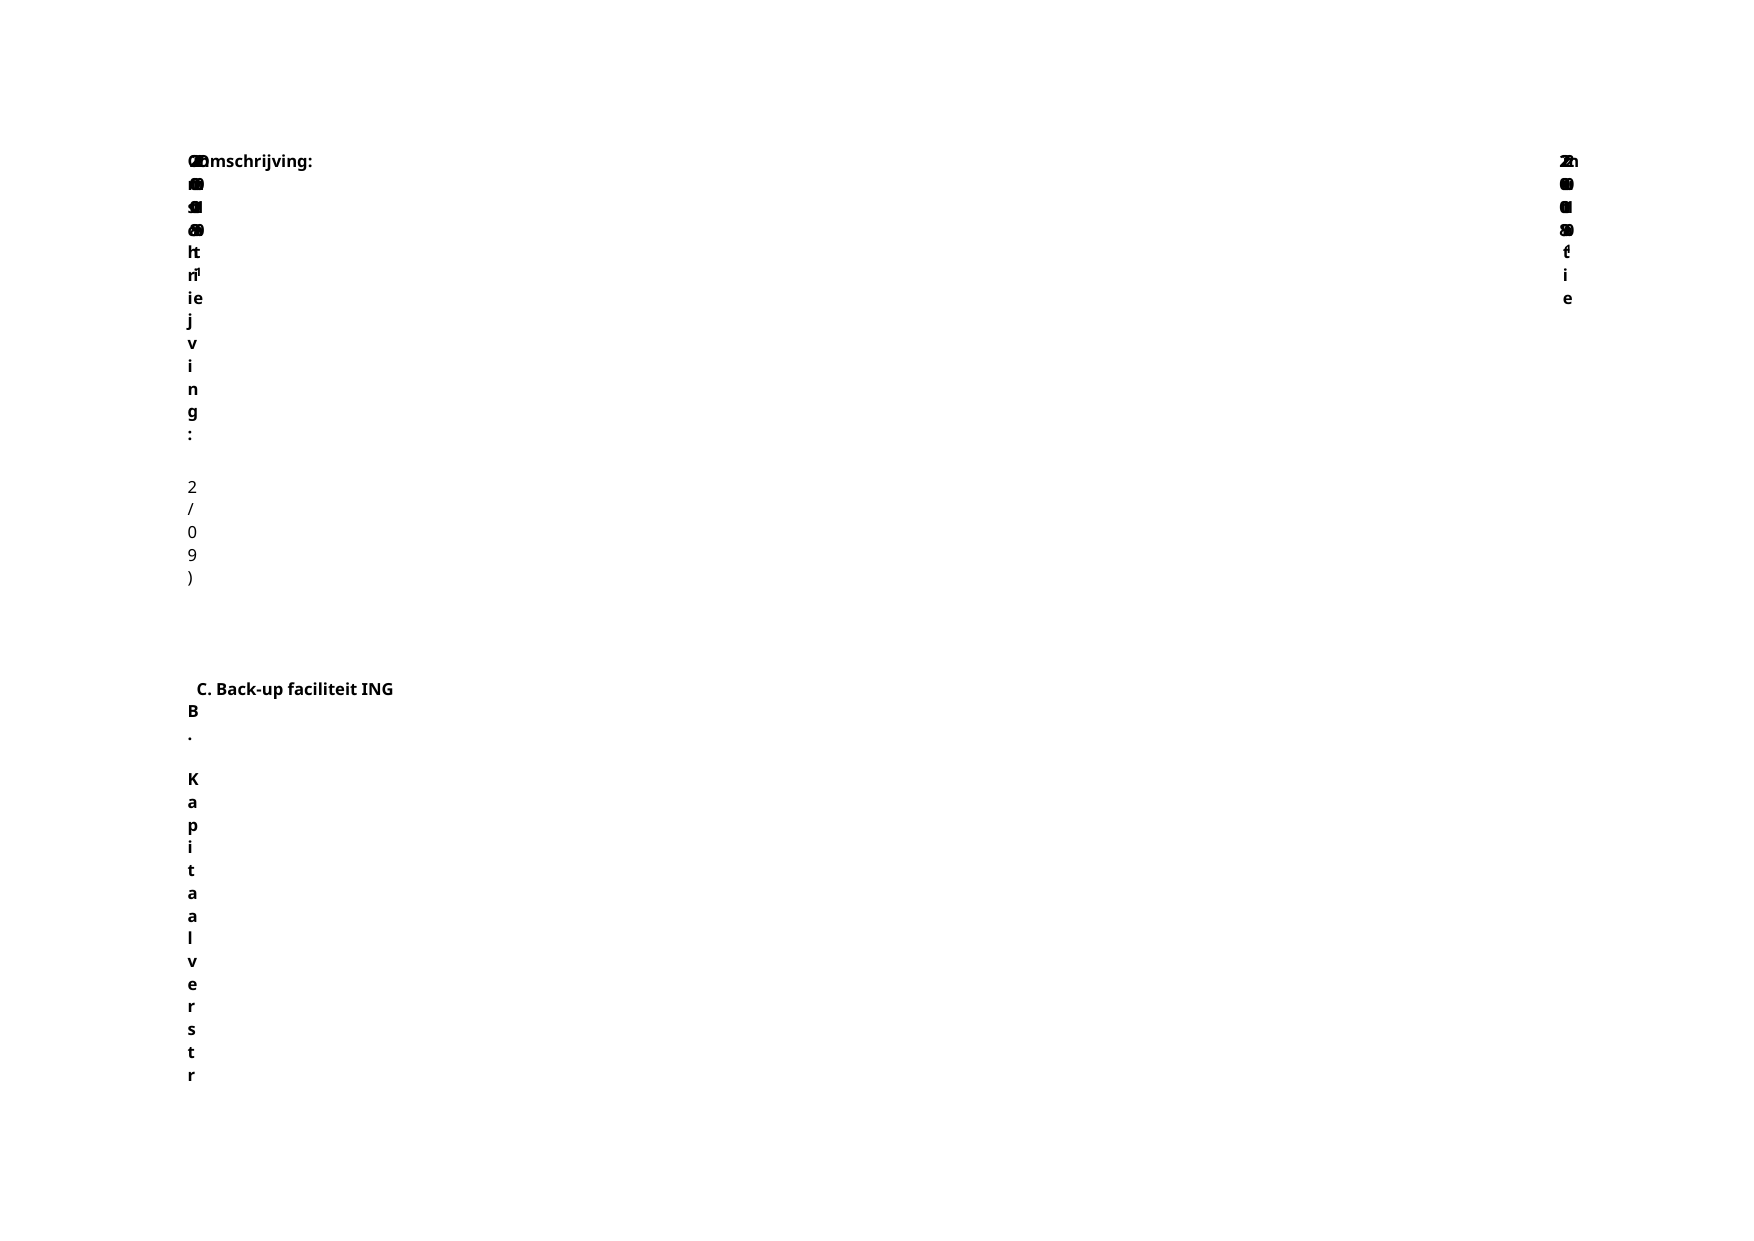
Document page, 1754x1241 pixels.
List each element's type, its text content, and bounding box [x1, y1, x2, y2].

table_cell [196, 475, 1559, 619]
table_cell [196, 619, 1559, 677]
table_header Omschrijving: [196, 150, 1559, 475]
table_cell C. Back-up faciliteit ING [196, 677, 1559, 1086]
